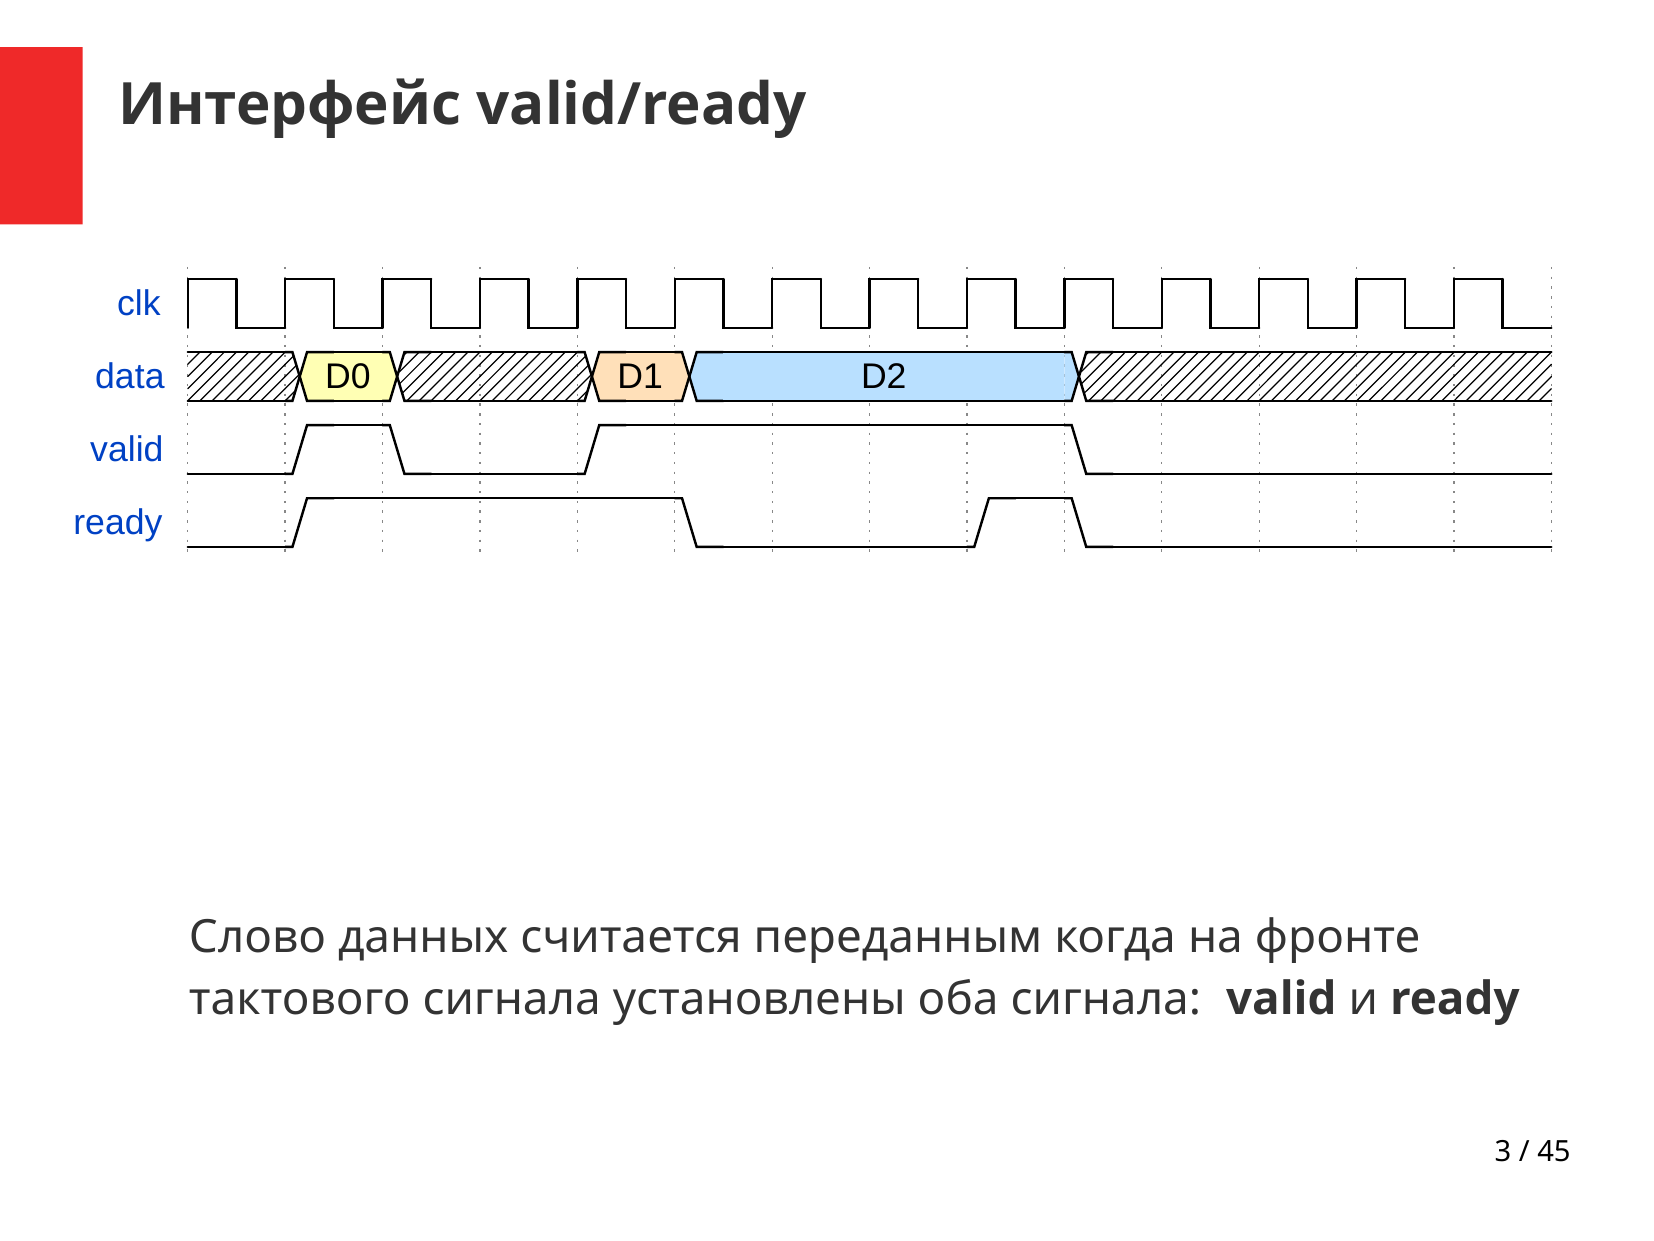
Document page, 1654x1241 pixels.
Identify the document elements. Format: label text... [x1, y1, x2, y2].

picture [40, 265, 1599, 558]
list Слово данных считается переданным когда на фронте тактового сигнала установлены оба сигнала: valid и ready [118, 903, 1536, 1198]
title Интерфейс valid/ready [118, 49, 1571, 154]
